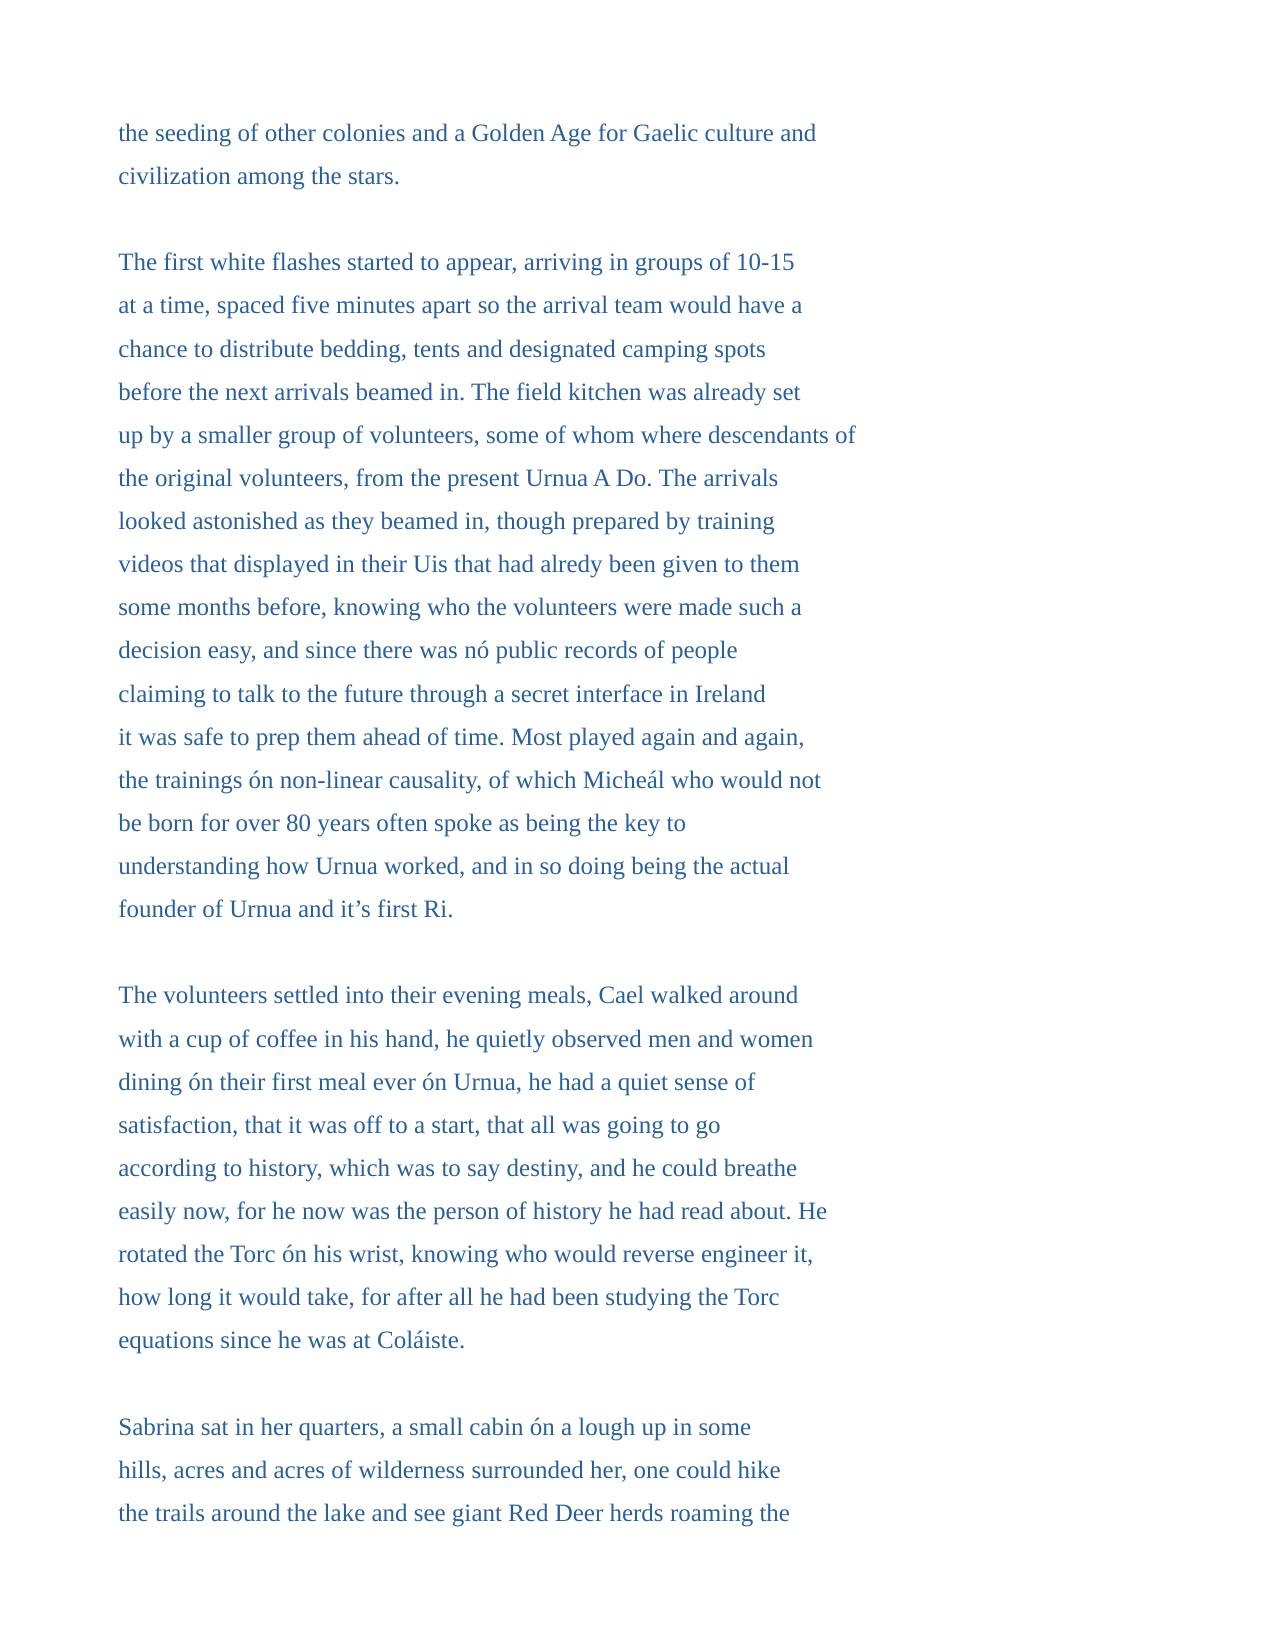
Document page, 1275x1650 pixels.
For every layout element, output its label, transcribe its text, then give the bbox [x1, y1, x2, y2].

text the seeding of other colonies and a Golden Age for Gaelic culture and civilization among the stars. The first white flashes started to appear, arriving in groups of 10-15 at a time, spaced five minutes apart so the arrival team would have a chance to distribute bedding, tents and designated camping spots before the next arrivals beamed in. The field kitchen was already set up by a smaller group of volunteers, some of whom where descendants of the original volunteers, from the present Urnua A Do. The arrivals looked astonished as they beamed in, though prepared by training videos that displayed in their Uis that had alredy been given to them some months before, knowing who the volunteers were made such a decision easy, and since there was nó public records of people claiming to talk to the future through a secret interface in Ireland it was safe to prep them ahead of time. Most played again and again, the trainings ón non-linear causality, of which Micheál who would not be born for over 80 years often spoke as being the key to understanding how Urnua worked, and in so doing being the actual founder of Urnua and it’s first Ri. The volunteers settled into their evening meals, Cael walked around with a cup of coffee in his hand, he quietly observed men and women dining ón their first meal ever ón Urnua, he had a quiet sense of satisfaction, that it was off to a start, that all was going to go according to history, which was to say destiny, and he could breathe easily now, for he now was the person of history he had read about. He rotated the Torc ón his wrist, knowing who would reverse engineer it, how long it would take, for after all he had been studying the Torc equations since he was at Coláiste. Sabrina sat in her quarters, a small cabin ón a lough up in some hills, acres and acres of wilderness surrounded her, one could hike the trails around the lake and see giant Red Deer herds roaming the [118, 118, 1157, 1527]
